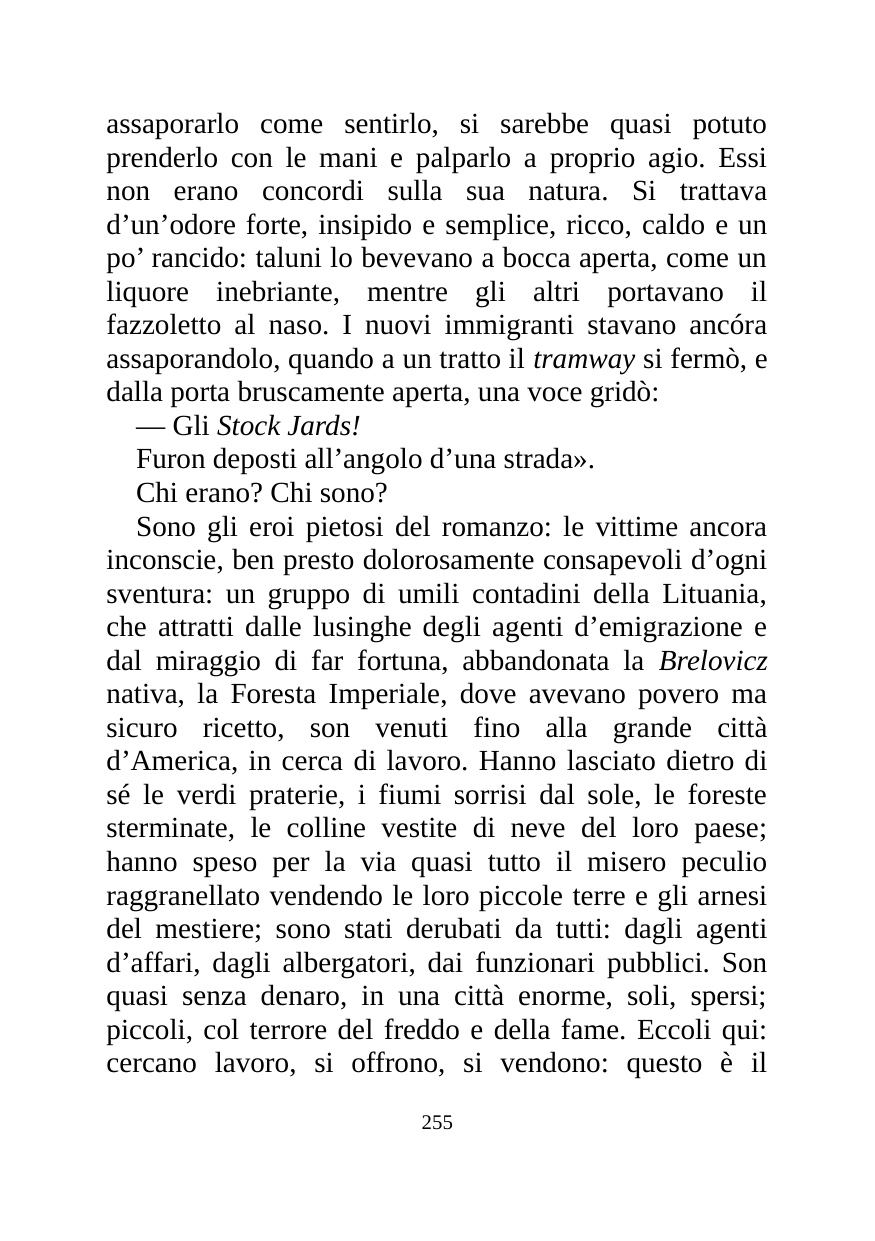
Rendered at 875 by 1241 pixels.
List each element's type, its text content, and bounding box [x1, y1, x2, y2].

text Chi erano? Chi sono? [106, 475, 768, 509]
text Furon deposti all’angolo d’una strada». [106, 442, 768, 475]
text — Gli Stock Jards! [106, 408, 768, 442]
text assaporarlo come sentirlo, si sarebbe quasi potuto prenderlo con le mani e palparlo a proprio agio. Essi non erano concordi sulla sua natura. Si trattava d’un’odore forte, insipido e semplice, ricco, caldo e un po’ rancido: taluni lo bevevano a bocca aperta, come un liquore inebriante, mentre gli altri portavano il fazzoletto al naso. I nuovi immigranti stavano ancóra assaporandolo, quando a un tratto il tramway si fermò, e dalla porta bruscamente aperta, una voce gridò: [106, 106, 768, 408]
text Sono gli eroi pietosi del romanzo: le vittime ancora inconscie, ben presto dolorosamente consapevoli d’ogni sventura: un gruppo di umili contadini della Lituania, che attratti dalle lusinghe degli agenti d’emigrazione e dal miraggio di far fortuna, abbandonata la Brelovicz nativa, la Foresta Imperiale, dove avevano povero ma sicuro ricetto, son venuti fino alla grande città d’America, in cerca di lavoro. Hanno lasciato dietro di sé le verdi praterie, i fiumi sorrisi dal sole, le foreste sterminate, le colline vestite di neve del loro paese; hanno speso per la via quasi tutto il misero peculio raggranellato vendendo le loro piccole terre e gli arnesi del mestiere; sono stati derubati da tutti: dagli agenti d’affari, dagli albergatori, dai funzionari pubblici. Son quasi senza denaro, in una città enorme, soli, spersi; piccoli, col terrore del freddo e della fame. Eccoli qui: cercano lavoro, si offrono, si vendono: questo è il [106, 509, 768, 1079]
